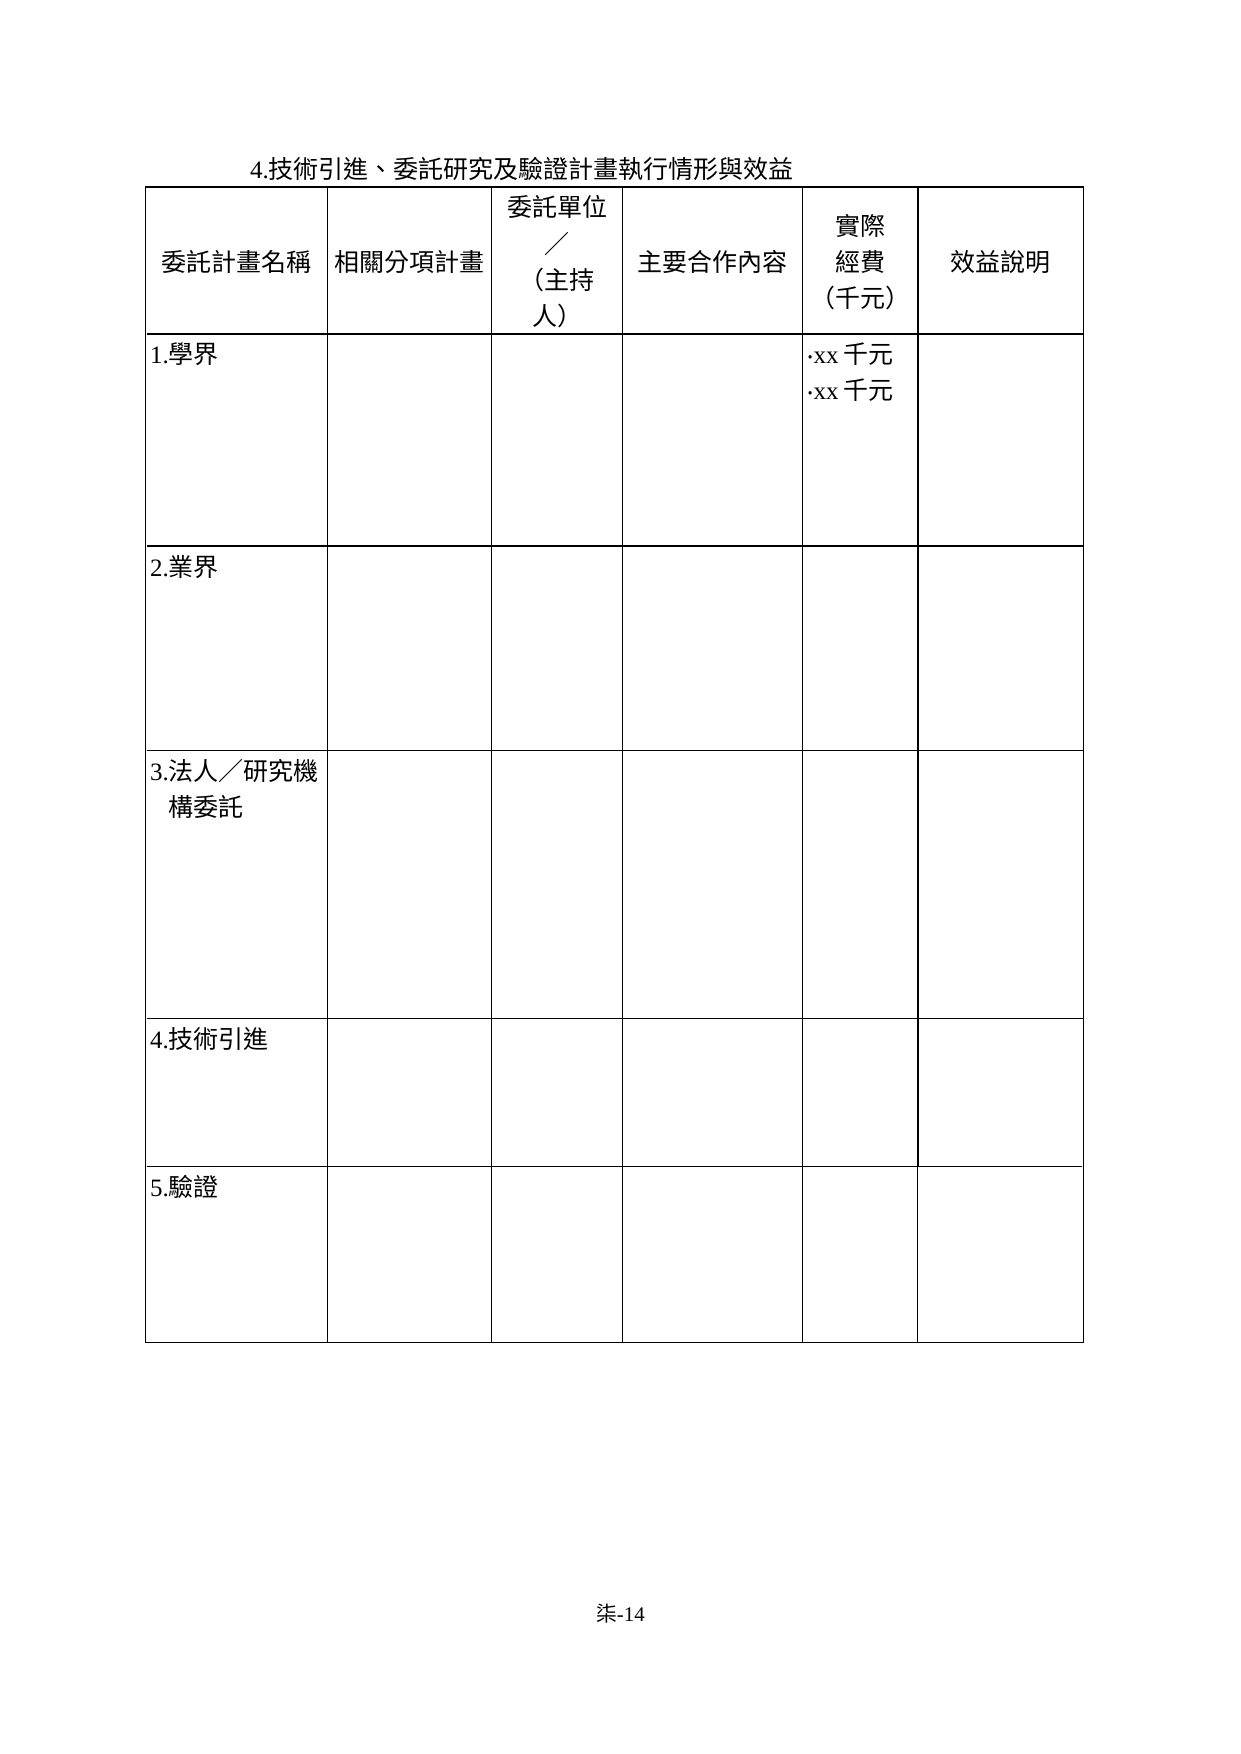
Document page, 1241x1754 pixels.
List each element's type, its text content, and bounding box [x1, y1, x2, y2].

table_cell [328, 1139, 491, 1166]
table_cell [623, 1083, 802, 1111]
table_cell [492, 1055, 622, 1083]
table_cell [492, 879, 622, 907]
table_cell [803, 879, 917, 907]
table_cell [328, 666, 491, 694]
table_cell [919, 462, 1083, 490]
table_cell [919, 962, 1083, 990]
table_cell [328, 518, 491, 545]
table_cell [328, 962, 491, 990]
table_cell [623, 851, 802, 879]
table_cell [623, 1314, 802, 1342]
table_cell [623, 1259, 802, 1287]
table_cell [146, 1083, 327, 1111]
table_cell [492, 694, 622, 722]
table_cell [146, 1231, 327, 1259]
table_cell 5.驗證 [146, 1167, 327, 1203]
table_header 效益說明 [919, 188, 1083, 333]
table_cell [623, 371, 802, 407]
table_cell [919, 1083, 1083, 1111]
table_cell [919, 990, 1083, 1017]
table_cell [803, 490, 917, 518]
table_cell [623, 1231, 802, 1259]
table_cell [919, 851, 1083, 879]
table_cell [803, 1111, 917, 1138]
table_cell [492, 1139, 622, 1166]
table_cell [492, 335, 622, 371]
table_cell [146, 1139, 327, 1166]
table_cell [919, 1019, 1083, 1055]
table_cell [803, 666, 917, 694]
table_cell [492, 518, 622, 545]
table_cell [492, 1083, 622, 1111]
table_cell [918, 1259, 1083, 1287]
table_cell [328, 490, 491, 518]
table_cell [328, 851, 491, 879]
table_cell [623, 907, 802, 934]
table_header 實際 經費 （千元） [803, 188, 917, 333]
table_cell [623, 1139, 802, 1166]
table_cell [803, 1314, 917, 1342]
table_cell [919, 371, 1083, 407]
table_cell 2.業界 [146, 546, 327, 583]
table_cell [919, 435, 1083, 462]
table_cell [146, 722, 327, 749]
table_cell [803, 547, 917, 583]
table_cell [623, 666, 802, 694]
table_cell [623, 751, 802, 823]
table_cell [918, 1314, 1083, 1342]
table_cell [623, 1019, 802, 1055]
table_cell [803, 1231, 917, 1259]
table_cell [803, 1167, 917, 1203]
table_cell [919, 751, 1083, 823]
table_cell [328, 1083, 491, 1111]
table_cell [328, 1314, 491, 1342]
table_cell [623, 1167, 802, 1203]
table_cell [623, 518, 802, 545]
table_cell [492, 751, 622, 823]
table_cell [492, 666, 622, 694]
table_cell [146, 435, 327, 462]
table_cell [328, 583, 491, 611]
table_cell [919, 1139, 1083, 1166]
table_header 委託單位／ （主持人） [492, 188, 622, 333]
table_cell [623, 1287, 802, 1314]
table_cell [623, 639, 802, 666]
table_cell [492, 1204, 622, 1231]
table_cell [803, 1259, 917, 1287]
table_cell [803, 694, 917, 722]
table_cell [146, 1259, 327, 1287]
table_cell ‧xx千元 [803, 335, 917, 371]
table_cell [328, 611, 491, 639]
table_cell [623, 611, 802, 639]
table_cell [492, 435, 622, 462]
table_cell [803, 407, 917, 434]
table_cell [328, 1055, 491, 1083]
table_cell [146, 1111, 327, 1138]
table_cell [623, 407, 802, 434]
table_cell [803, 851, 917, 879]
table_cell [803, 1019, 917, 1055]
table_cell [146, 990, 327, 1017]
table_cell [918, 1231, 1083, 1259]
table_cell [146, 907, 327, 934]
table_cell [146, 879, 327, 907]
table_cell [328, 751, 491, 823]
table_cell [328, 462, 491, 490]
table_cell [146, 962, 327, 990]
table_cell [803, 962, 917, 990]
table_cell [146, 1204, 327, 1231]
table_cell [146, 824, 327, 851]
table_cell [328, 879, 491, 907]
table_header 主要合作內容 [623, 188, 802, 333]
table_cell [803, 907, 917, 934]
table_cell [492, 462, 622, 490]
table_cell [328, 1259, 491, 1287]
table_cell [803, 722, 917, 749]
table_cell [623, 1204, 802, 1231]
table_cell 4.技術引進 [146, 1019, 327, 1055]
table_cell [918, 1287, 1083, 1314]
table_cell [623, 879, 802, 907]
table_cell [492, 547, 622, 583]
table_cell [328, 722, 491, 749]
table_cell [919, 335, 1083, 371]
table_cell [492, 824, 622, 851]
table_cell [803, 990, 917, 1017]
table_cell [328, 1019, 491, 1055]
table_cell [919, 490, 1083, 518]
table_cell [623, 335, 802, 371]
table_cell [492, 1287, 622, 1314]
table_cell [492, 407, 622, 434]
table_cell [803, 751, 917, 823]
table_cell [492, 934, 622, 962]
table_cell [492, 907, 622, 934]
table_cell [146, 1055, 327, 1083]
table_cell [623, 583, 802, 611]
table_cell [146, 694, 327, 722]
table_cell [492, 1231, 622, 1259]
table_cell [623, 694, 802, 722]
table_cell [328, 934, 491, 962]
table_cell [146, 583, 327, 611]
table_cell [803, 639, 917, 666]
table_cell [803, 824, 917, 851]
table_cell [919, 694, 1083, 722]
table_cell [623, 462, 802, 490]
table_cell [328, 990, 491, 1017]
table_cell [623, 722, 802, 749]
table_cell [919, 547, 1083, 583]
text 4.技術引進、委託研究及驗證計畫執行情形與效益 [250, 150, 1090, 186]
table_cell [492, 1259, 622, 1287]
table_cell [492, 1019, 622, 1055]
table_cell [492, 1111, 622, 1138]
table_cell [623, 962, 802, 990]
table_cell [492, 851, 622, 879]
table_cell [146, 490, 327, 518]
table_cell [803, 1055, 917, 1083]
table_cell [803, 934, 917, 962]
table_cell ‧xx千元 [803, 371, 917, 407]
table_cell [492, 639, 622, 666]
table_cell [919, 1111, 1083, 1138]
table_cell [492, 990, 622, 1017]
table_cell [492, 371, 622, 407]
table_cell [328, 335, 491, 371]
table_cell [328, 407, 491, 434]
table_cell [803, 1083, 917, 1111]
table_cell [492, 490, 622, 518]
table_cell [919, 407, 1083, 434]
table_cell [803, 435, 917, 462]
table_cell [918, 1166, 1083, 1203]
table_header 委託計畫名稱 [146, 188, 327, 333]
table_cell [803, 583, 917, 611]
table_cell [623, 490, 802, 518]
table_cell [919, 934, 1083, 962]
table_cell [146, 462, 327, 490]
table_cell [803, 518, 917, 545]
table_cell [146, 666, 327, 694]
table_cell [492, 962, 622, 990]
table_cell [803, 611, 917, 639]
table_cell [328, 1287, 491, 1314]
table_cell [146, 639, 327, 666]
table_cell [328, 1111, 491, 1138]
table_cell [623, 934, 802, 962]
table_cell [492, 1167, 622, 1203]
table_cell [919, 518, 1083, 545]
table_cell [146, 518, 327, 545]
table_cell [492, 1314, 622, 1342]
table_cell [919, 666, 1083, 694]
table_cell 3.法人／研究機構委託 [146, 751, 327, 823]
table_header 相關分項計畫 [328, 188, 491, 333]
table_cell [623, 547, 802, 583]
table_cell [803, 1287, 917, 1314]
table_cell [328, 1231, 491, 1259]
table_cell [492, 611, 622, 639]
table_cell [918, 1204, 1083, 1231]
table_cell [328, 1204, 491, 1231]
table_cell [623, 435, 802, 462]
table_cell [328, 907, 491, 934]
table_cell [803, 1204, 917, 1231]
table_cell [328, 694, 491, 722]
table_cell [919, 639, 1083, 666]
table_cell [919, 611, 1083, 639]
table_cell [146, 1314, 327, 1342]
table_cell [328, 435, 491, 462]
table_cell [328, 824, 491, 851]
table_cell [146, 371, 327, 407]
table_cell [803, 462, 917, 490]
table_cell [146, 611, 327, 639]
table_cell [803, 1139, 917, 1166]
table_cell [492, 583, 622, 611]
table_cell [328, 547, 491, 583]
table_cell 1.學界 [146, 334, 327, 371]
table_cell [623, 1055, 802, 1083]
table_cell [919, 583, 1083, 611]
table_cell [919, 824, 1083, 851]
table_cell [623, 824, 802, 851]
table_cell [146, 851, 327, 879]
table_cell [919, 1055, 1083, 1083]
table_cell [146, 1287, 327, 1314]
table_cell [328, 1167, 491, 1203]
table_cell [146, 934, 327, 962]
table_cell [146, 407, 327, 434]
table_cell [328, 371, 491, 407]
table_cell [919, 879, 1083, 907]
table_cell [492, 722, 622, 749]
table_cell [328, 639, 491, 666]
table_cell [623, 1111, 802, 1138]
table_cell [919, 907, 1083, 934]
table_cell [919, 722, 1083, 749]
table_cell [623, 990, 802, 1017]
